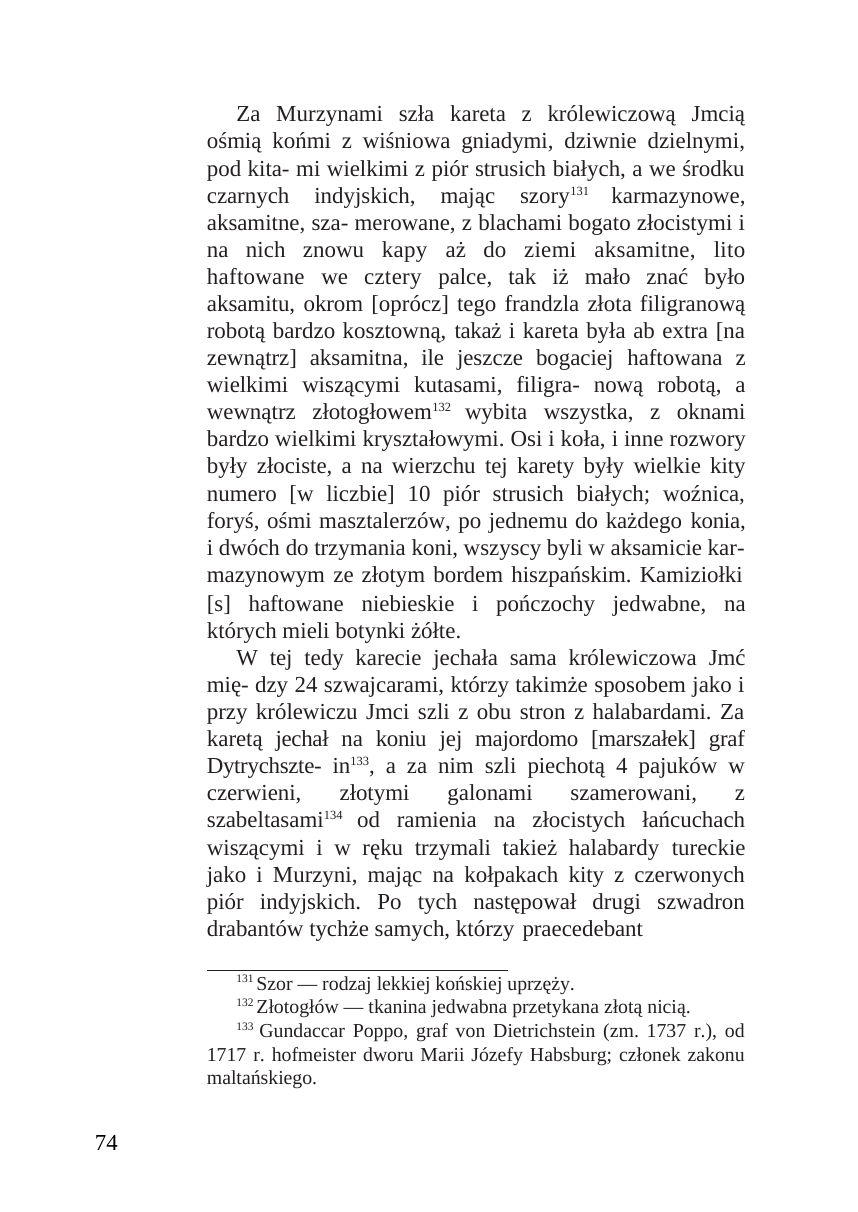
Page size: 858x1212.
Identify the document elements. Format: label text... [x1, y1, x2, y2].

text W tej tedy karecie jechała sama królewiczowa Jmć mię- dzy 24 szwajcarami, którzy takimże sposobem jako i przy królewiczu Jmci szli z obu stron z halabardami. Za karetą jechał na koniu jej majordomo [marszałek] graf Dytrychszte- in133, a za nim szli piechotą 4 pajuków w czerwieni, złotymi galonami szamerowani, z szabeltasami134 od ramienia na złocistych łańcuchach wiszącymi i w ręku trzymali takież halabardy tureckie jako i Murzyni, mając na kołpakach kity z czerwonych piór indyjskich. Po tych następował drugi szwadron drabantów tychże samych, którzy praecedebant [207, 644, 745, 941]
text Za Murzynami szła kareta z królewiczową Jmcią ośmią końmi z wiśniowa gniadymi, dziwnie dzielnymi, pod kita- mi wielkimi z piór strusich białych, a we środku czarnych indyjskich, mając szory131 karmazynowe, aksamitne, sza- merowane, z blachami bogato złocistymi i na nich znowu kapy aż do ziemi aksamitne, lito haftowane we cztery palce, tak iż mało znać było aksamitu, okrom [oprócz] tego frandzla złota filigranową robotą bardzo kosztowną, takaż i kareta była ab extra [na zewnątrz] aksamitna, ile jeszcze bogaciej haftowana z wielkimi wiszącymi kutasami, filigra- nową robotą, a wewnątrz złotogłowem132 wybita wszystka, z oknami bardzo wielkimi kryształowymi. Osi i koła, i inne rozwory były złociste, a na wierzchu tej karety były wielkie kity numero [w liczbie] 10 piór strusich białych; woźnica, foryś, ośmi masztalerzów, po jednemu do każdego konia, i dwóch do trzymania koni, wszyscy byli w aksamicie kar- mazynowym ze złotym bordem hiszpańskim. Kamiziołki [207, 101, 746, 587]
text 133 Gundaccar Poppo, graf von Dietrichstein (zm. 1737 r.), od 1717 r. hofmeister dworu Marii Józefy Habsburg; członek zakonu maltańskiego. [207, 1019, 745, 1089]
text [s] haftowane niebieskie i pończochy jedwabne, na których mieli botynki żółte. [207, 590, 745, 643]
text 132 Złotogłów — tkanina jedwabna przetykana złotą nicią. [236, 995, 807, 1018]
text 131 Szor — rodzaj lekkiej końskiej uprzęży. [236, 970, 807, 994]
